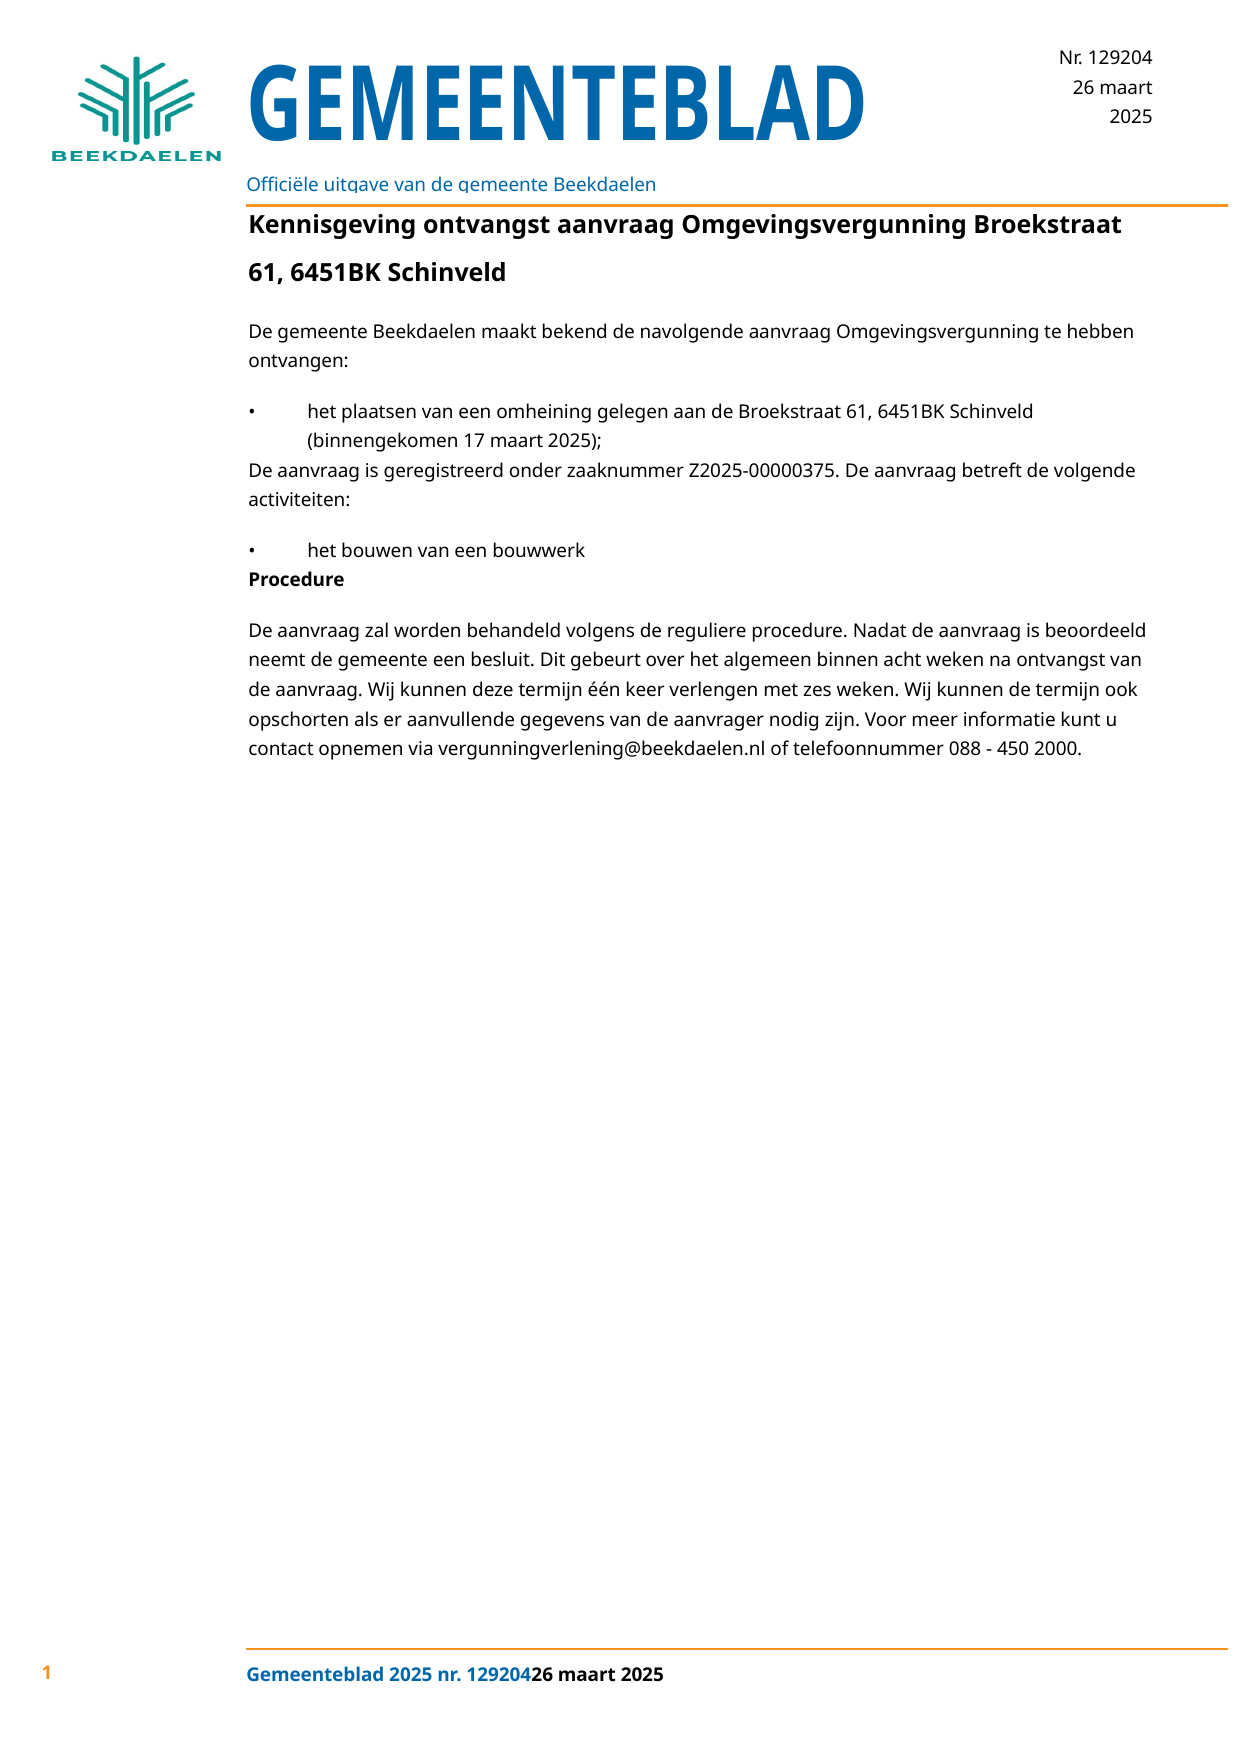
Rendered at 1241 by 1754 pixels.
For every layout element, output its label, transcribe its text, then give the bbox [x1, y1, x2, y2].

picture [41, 47, 231, 172]
text De gemeente Beekdaelen maakt bekend de navolgende aanvraag Omgevingsvergunning te hebben ontvangen: [248, 318, 1152, 373]
text Procedure [248, 567, 1152, 592]
list het plaatsen van een omheining gelegen aan de Broekstraat 61, 6451BK Schinveld (binnengekomen 17 maart 2025); [248, 398, 1152, 453]
list het bouwen van een bouwwerk [248, 537, 1152, 563]
text De aanvraag zal worden behandeld volgens de reguliere procedure. Nadat de aanvraag is beoordeeld neemt de gemeente een besluit. Dit gebeurt over het algemeen binnen acht weken na ontvangst van de aanvraag. Wij kunnen deze termijn één keer verlengen met zes weken. Wij kunnen de termijn ook opschorten als er aanvullende gegevens van de aanvrager nodig zijn. Voor meer informatie kunt u contact opnemen via vergunningverlening@beekdaelen.nl of telefoonnummer 088 - 450 2000. [248, 617, 1152, 761]
text De aanvraag is geregistreerd onder zaaknummer Z2025-00000375. De aanvraag betreft de volgende activiteiten: [248, 457, 1152, 512]
text Kennisgeving ontvangst aanvraag Omgevingsvergunning Broekstraat 61, 6451BK Schinveld [248, 207, 1152, 288]
